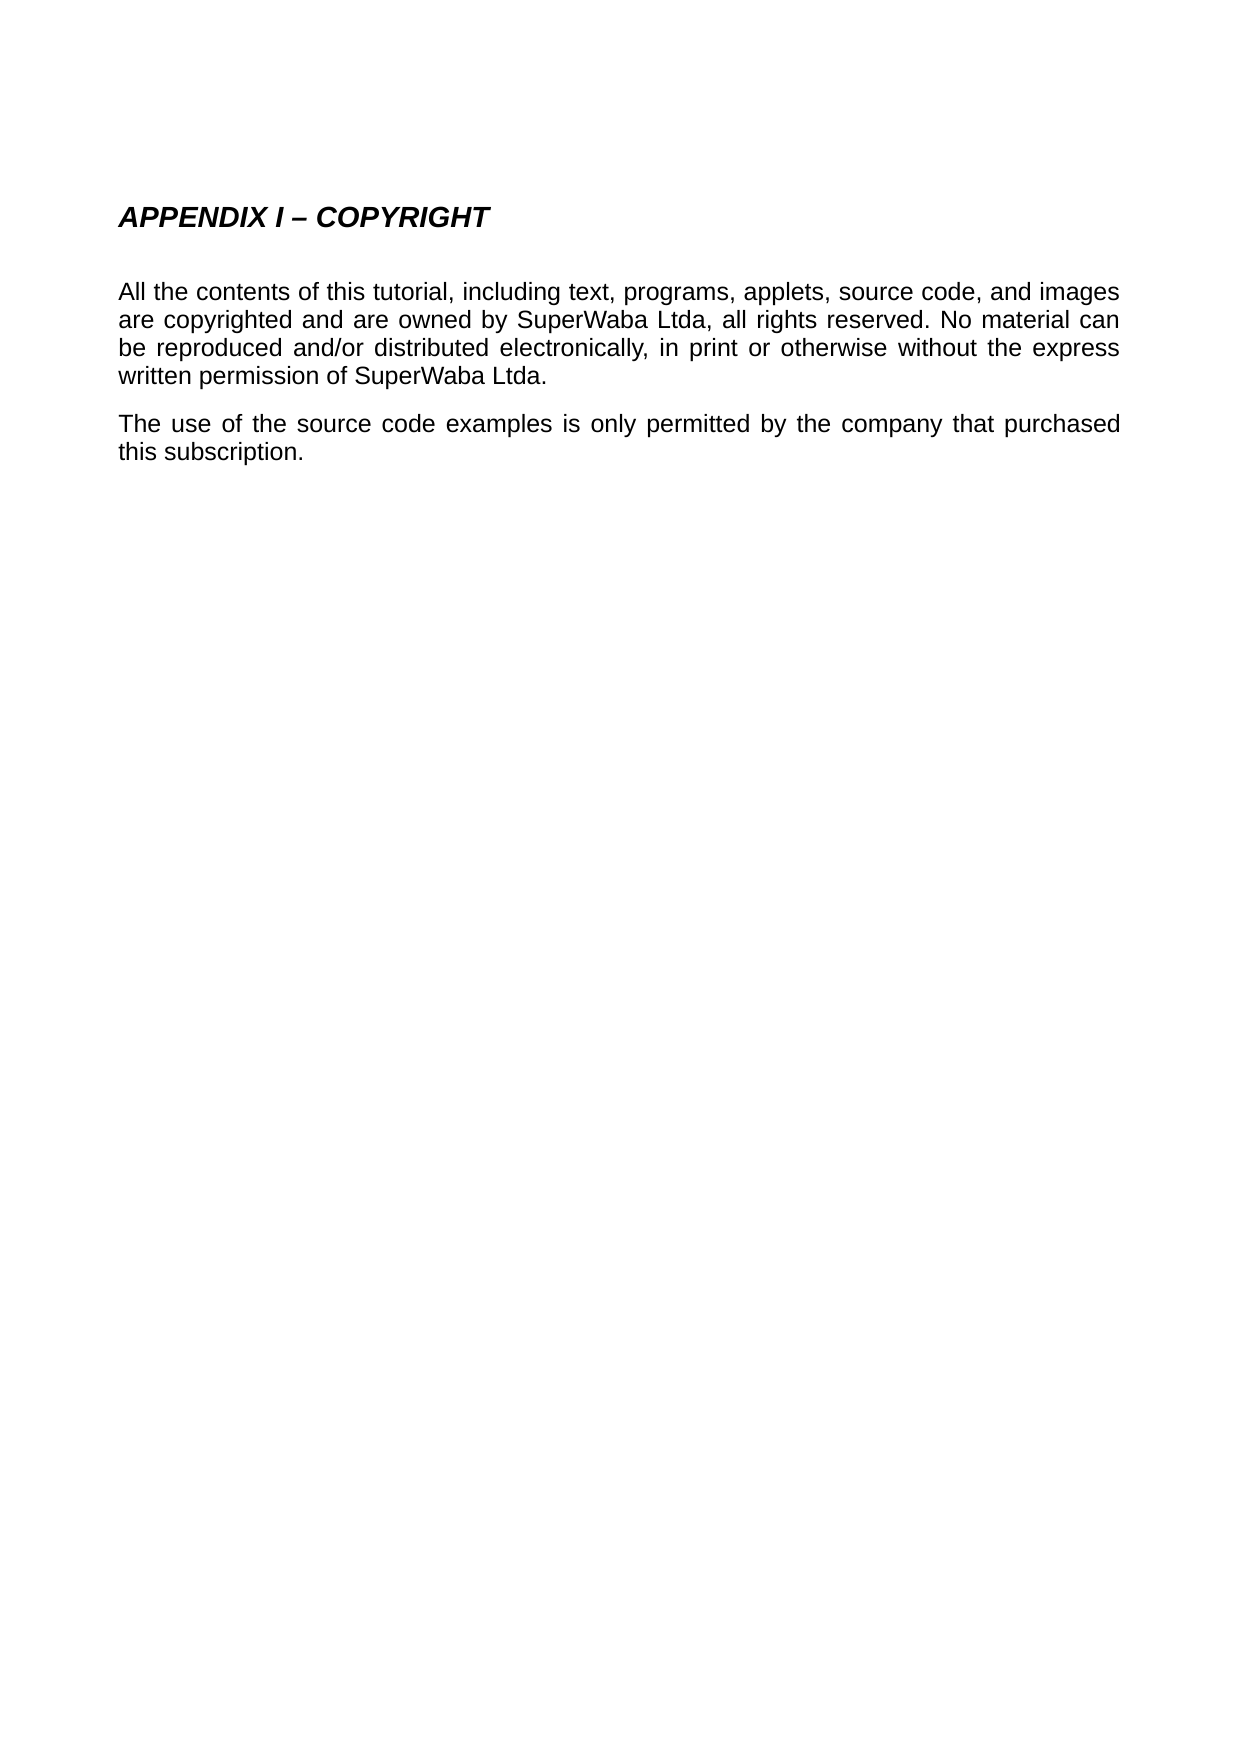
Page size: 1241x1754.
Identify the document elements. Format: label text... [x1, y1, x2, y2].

text The use of the source code examples is only permitted by the company that purchased this subscription. [118, 410, 1122, 466]
text All the contents of this tutorial, including text, programs, applets, source code, and images are copyrighted and are owned by SuperWaba Ltda, all rights reserved. No material can be reproduced and/or distributed electronically, in print or otherwise without the express written permission of SuperWaba Ltda. [118, 250, 1122, 389]
subtitle APPENDIX I – COPYRIGHT [118, 201, 1122, 233]
